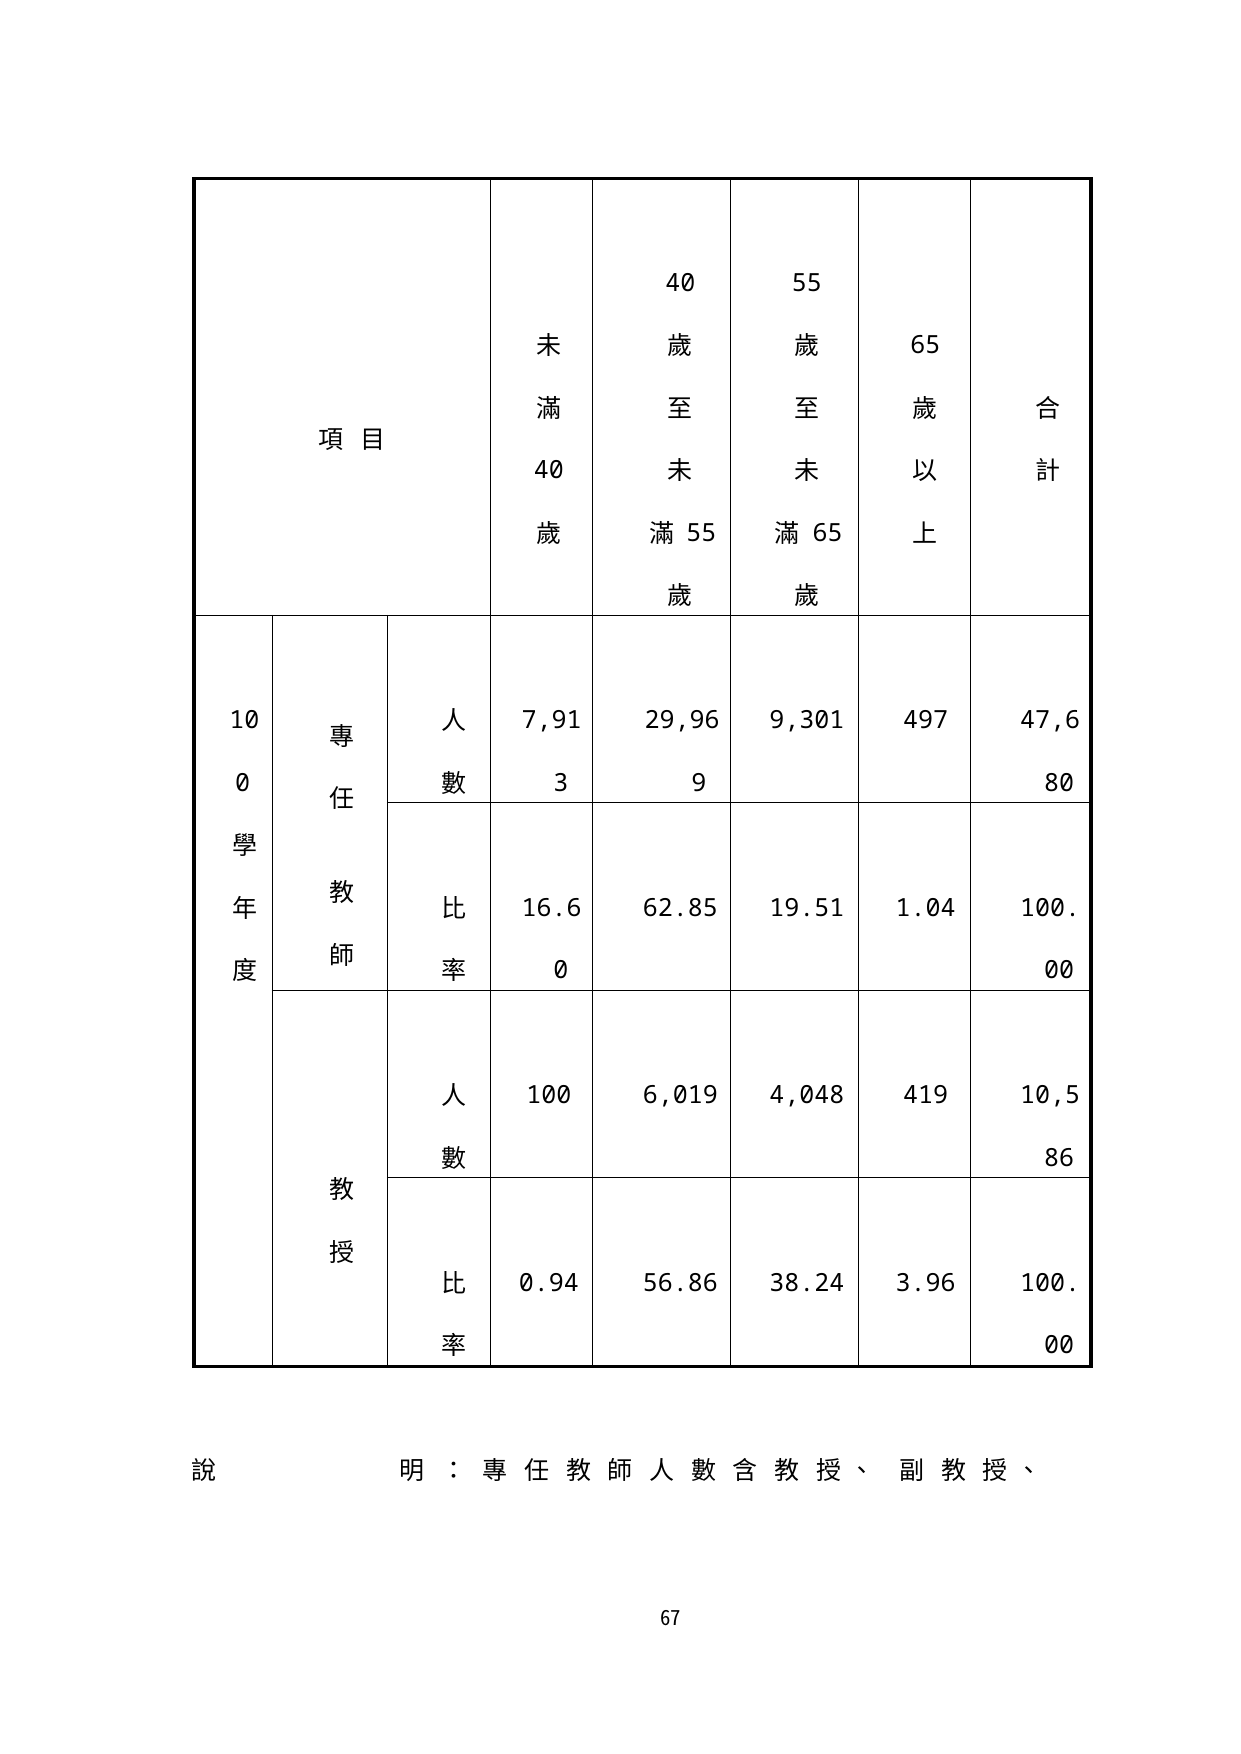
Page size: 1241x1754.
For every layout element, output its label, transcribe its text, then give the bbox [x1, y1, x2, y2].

table_cell 6,019 [593, 991, 730, 1177]
table_cell 100.00 [971, 1178, 1089, 1365]
table_cell 47,680 [971, 616, 1089, 802]
table_cell 29,969 [593, 616, 730, 802]
table_cell 10,586 [971, 991, 1089, 1177]
table_cell 人數 [388, 991, 490, 1177]
table_cell 100 學 年 度 [196, 616, 272, 1365]
table_cell 7,913 [491, 616, 592, 802]
table_cell 62.85 [593, 803, 730, 990]
table_cell 56.86 [593, 1178, 730, 1365]
table_cell 4,048 [731, 991, 858, 1177]
table_cell 比率 [388, 803, 490, 990]
table_cell 19.51 [731, 803, 858, 990]
table_cell 專任 教師 [273, 616, 387, 990]
table_header 項目 [196, 180, 490, 615]
table_cell 比率 [388, 1178, 490, 1365]
table_cell 100.00 [971, 803, 1089, 990]
table_header 合計 [971, 180, 1089, 615]
table_cell 38.24 [731, 1178, 858, 1365]
table_cell 9,301 [731, 616, 858, 802]
table_cell 1.04 [859, 803, 970, 990]
table_cell 0.94 [491, 1178, 592, 1365]
table_header 65歲 以上 [859, 180, 970, 615]
table_cell 教授 [273, 991, 387, 1365]
table_header 未滿 40歲 [491, 180, 592, 615]
text 說 明：專任教師人數含教授、副教授、 [183, 1427, 1058, 1490]
table_cell 497 [859, 616, 970, 802]
table_header 40歲至未滿55歲 [593, 180, 730, 615]
table_cell 419 [859, 991, 970, 1177]
table_cell 人數 [388, 616, 490, 802]
table_cell 16.60 [491, 803, 592, 990]
table_cell 3.96 [859, 1178, 970, 1365]
table_cell 100 [491, 991, 592, 1177]
table_header 55歲至未滿65歲 [731, 180, 858, 615]
